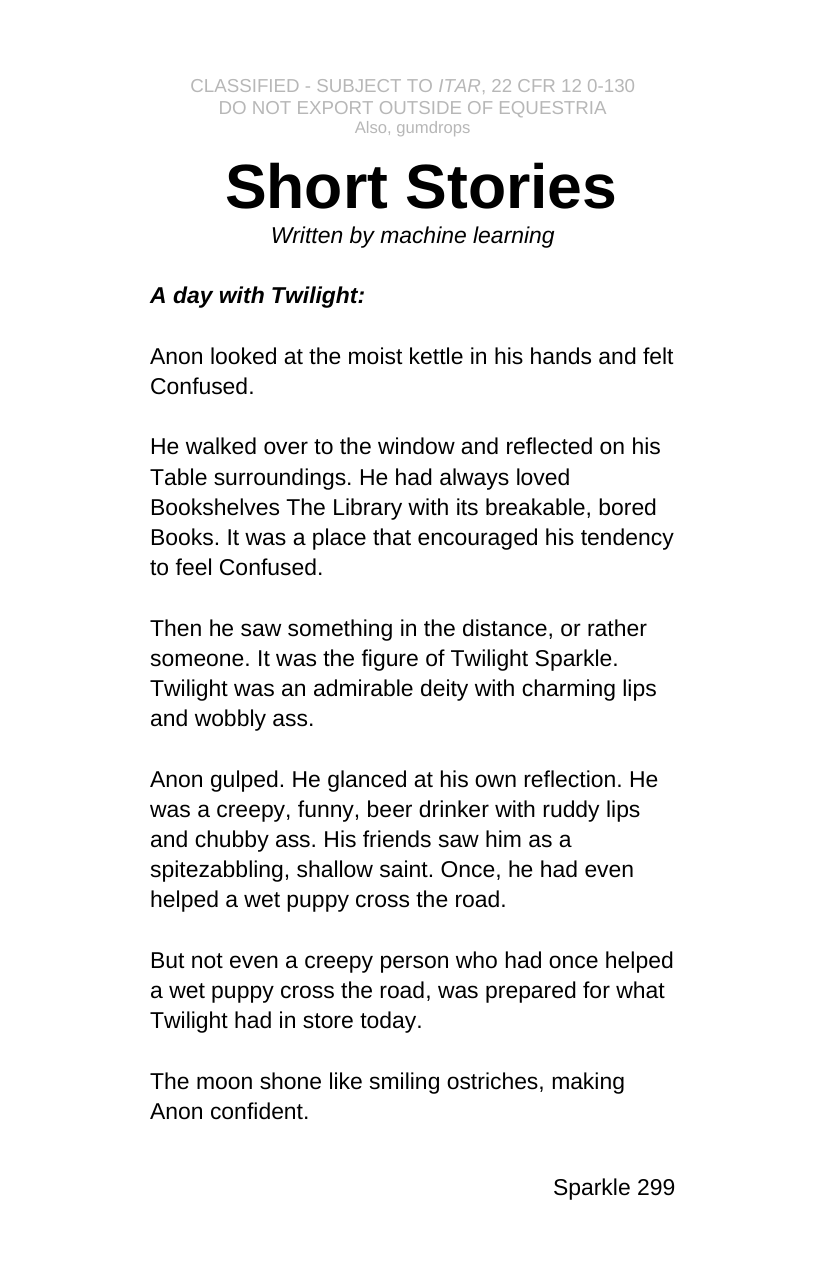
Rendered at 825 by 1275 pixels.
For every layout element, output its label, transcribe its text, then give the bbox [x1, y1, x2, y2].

text The moon shone like smiling ostriches, making Anon confident. [150, 1068, 675, 1124]
title Short Stories [150, 150, 675, 222]
text Anon gulped. He glanced at his own reflection. He was a creepy, funny, beer drinker with ruddy lips and chubby ass. His friends saw him as a spitezabbling, shallow saint. Once, he had even helped a wet puppy cross the road. [150, 766, 675, 913]
text But not even a creepy person who had once helped a wet puppy cross the road, was prepared for what Twilight had in store today. [150, 947, 675, 1034]
text Written by machine learning [150, 222, 675, 248]
text Anon looked at the moist kettle in his hands and felt Confused. [150, 343, 675, 399]
text He walked over to the window and reflected on his Table surroundings. He had always loved Bookshelves The Library with its breakable, bored Books. It was a place that encouraged his tendency to feel Confused. [150, 433, 675, 581]
text A day with Twilight: [150, 282, 675, 309]
text Then he saw something in the distance, or rather someone. It was the figure of Twilight Sparkle. Twilight was an admirable deity with charming lips and wobbly ass. [150, 614, 675, 732]
